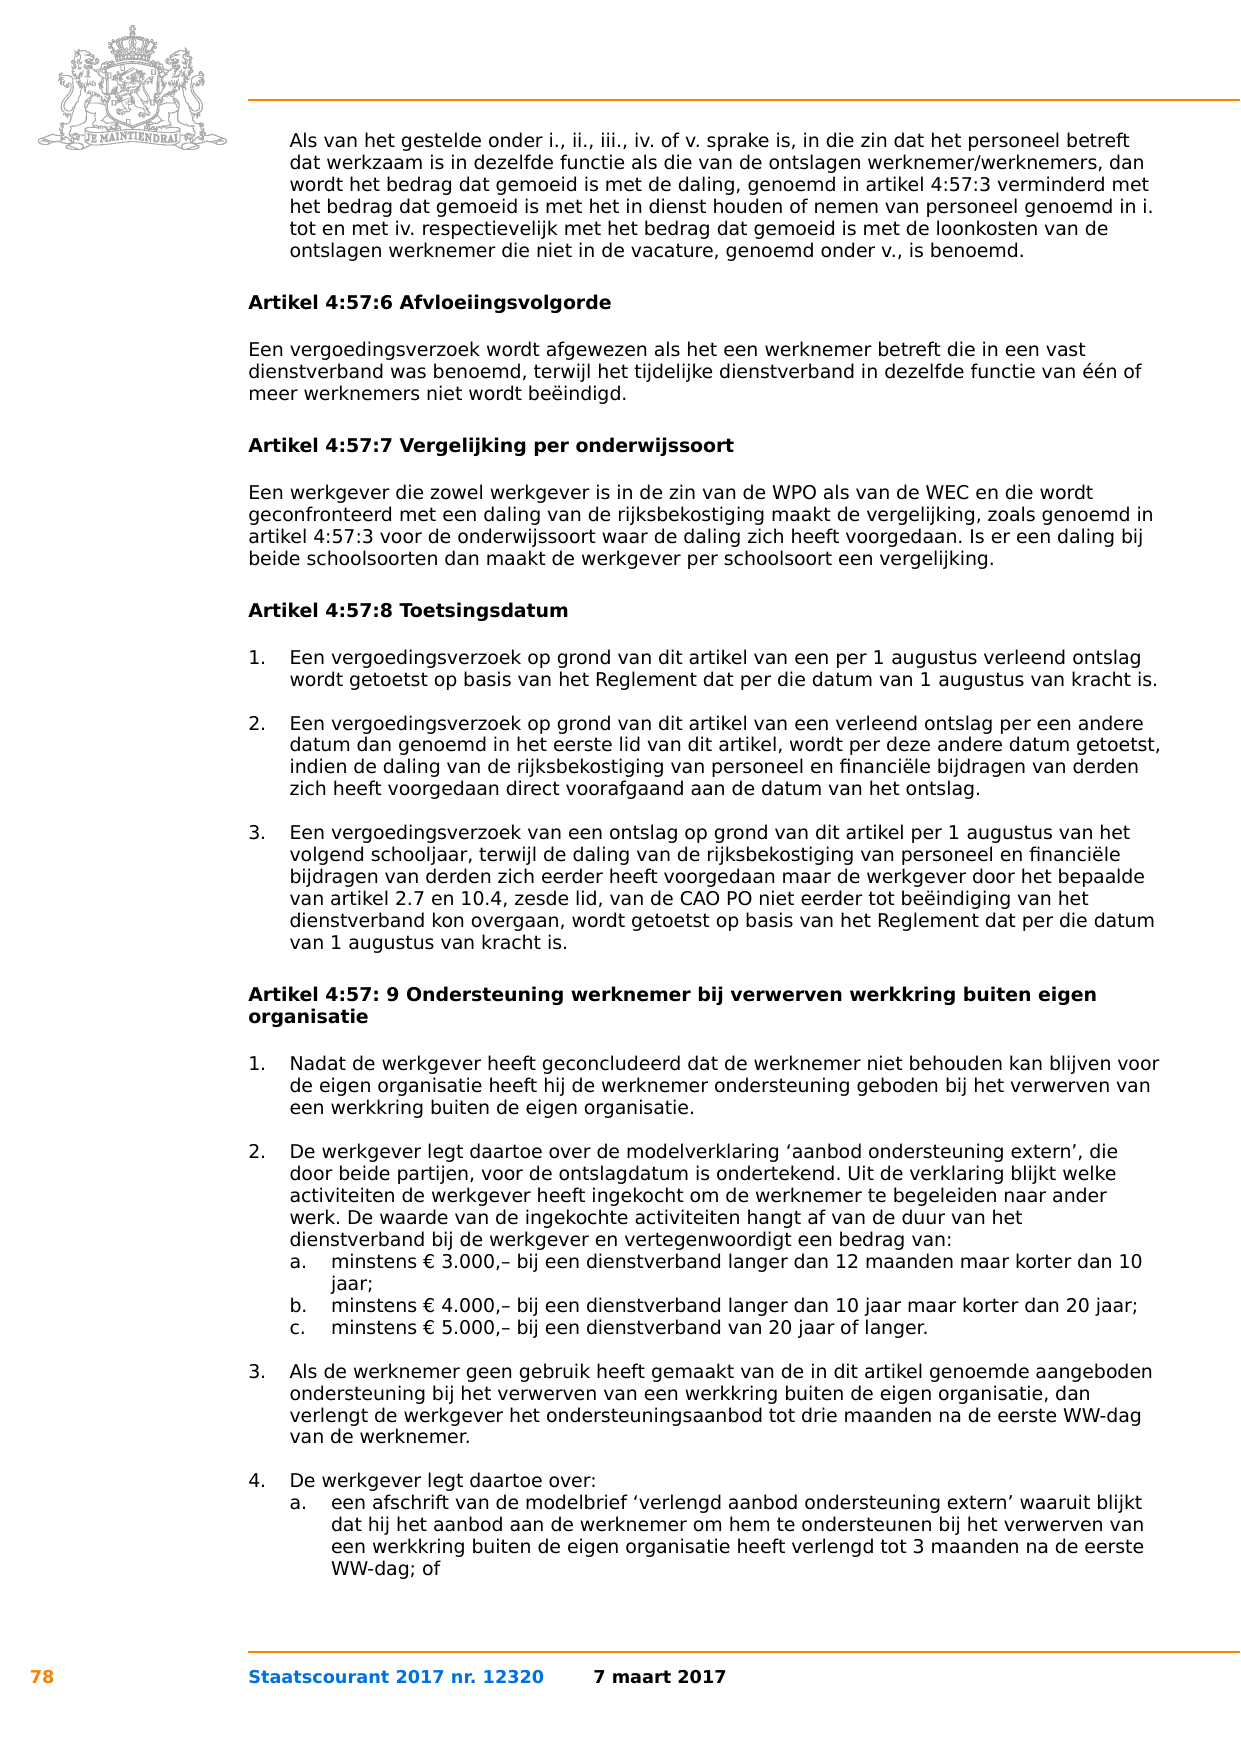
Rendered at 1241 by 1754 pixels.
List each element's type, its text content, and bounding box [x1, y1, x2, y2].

text Als van het gestelde onder i., ii., iii., iv. of v. sprake is, in die zin dat het personeel betreft dat werkzaam is in dezelfde functie als die van de ontslagen werknemer/werknemers, dan wordt het bedrag dat gemoeid is met de daling, genoemd in artikel 4:57:3 verminderd met het bedrag dat gemoeid is met het in dienst houden of nemen van personeel genoemd in i. tot en met iv. respectievelijk met het bedrag dat gemoeid is met de loonkosten van de ontslagen werknemer die niet in de vacature, genoemd onder v., is benoemd. [289, 130, 1163, 262]
subtitle Artikel 4:57: 9 Ondersteuning werknemer bij verwerven werkkring buiten eigen organisatie [248, 984, 1163, 1028]
subtitle Artikel 4:57:7 Vergelijking per onderwijssoort [248, 435, 1163, 457]
text 1. Een vergoedingsverzoek op grond van dit artikel van een per 1 augustus verleend ontslag wordt getoetst op basis van het Reglement dat per die datum van 1 augustus van kracht is. [248, 647, 1163, 691]
text c. minstens € 5.000,– bij een dienstverband van 20 jaar of langer. [289, 1317, 1163, 1339]
text 4. De werkgever legt daartoe over: [248, 1470, 1163, 1492]
text Een werkgever die zowel werkgever is in de zin van de WPO als van de WEC en die wordt geconfronteerd met een daling van de rijksbekostiging maakt de vergelijking, zoals genoemd in artikel 4:57:3 voor de onderwijssoort waar de daling zich heeft voorgedaan. Is er een daling bij beide schoolsoorten dan maakt de werkgever per schoolsoort een vergelijking. [248, 482, 1163, 569]
text 1. Nadat de werkgever heeft geconcludeerd dat de werknemer niet behouden kan blijven voor de eigen organisatie heeft hij de werknemer ondersteuning geboden bij het verwerven van een werkkring buiten de eigen organisatie. [248, 1053, 1163, 1119]
text 2. De werkgever legt daartoe over de modelverklaring ‘aanbod ondersteuning extern’, die door beide partijen, voor de ontslagdatum is ondertekend. Uit de verklaring blijkt welke activiteiten de werkgever heeft ingekocht om de werknemer te begeleiden naar ander werk. De waarde van de ingekochte activiteiten hangt af van de duur van het dienstverband bij de werkgever en vertegenwoordigt een bedrag van: [248, 1141, 1163, 1251]
subtitle Artikel 4:57:8 Toetsingsdatum [248, 599, 1163, 622]
text 2. Een vergoedingsverzoek op grond van dit artikel van een verleend ontslag per een andere datum dan genoemd in het eerste lid van dit artikel, wordt per deze andere datum getoetst, indien de daling van de rijksbekostiging van personeel en financiële bijdragen van derden zich heeft voorgedaan direct voorafgaand aan de datum van het ontslag. [248, 712, 1163, 800]
picture [38, 25, 227, 150]
text 3. Als de werknemer geen gebruik heeft gemaakt van de in dit artikel genoemde aangeboden ondersteuning bij het verwerven van een werkkring buiten de eigen organisatie, dan verlengt de werkgever het ondersteuningsaanbod tot drie maanden na de eerste WW-dag van de werknemer. [248, 1361, 1163, 1448]
text Een vergoedingsverzoek wordt afgewezen als het een werknemer betreft die in een vast dienstverband was benoemd, terwijl het tijdelijke dienstverband in dezelfde functie van één of meer werknemers niet wordt beëindigd. [248, 339, 1163, 405]
text 3. Een vergoedingsverzoek van een ontslag op grond van dit artikel per 1 augustus van het volgend schooljaar, terwijl de daling van de rijksbekostiging van personeel en financiële bijdragen van derden zich eerder heeft voorgedaan maar de werkgever door het bepaalde van artikel 2.7 en 10.4, zesde lid, van de CAO PO niet eerder tot beëindiging van het dienstverband kon overgaan, wordt getoetst op basis van het Reglement dat per die datum van 1 augustus van kracht is. [248, 822, 1163, 954]
text a. een afschrift van de modelbrief ‘verlengd aanbod ondersteuning extern’ waaruit blijkt dat hij het aanbod aan de werknemer om hem te ondersteunen bij het verwerven van een werkkring buiten de eigen organisatie heeft verlengd tot 3 maanden na de eerste WW-dag; of [289, 1492, 1163, 1580]
subtitle Artikel 4:57:6 Afvloeiingsvolgorde [248, 292, 1163, 314]
text b. minstens € 4.000,– bij een dienstverband langer dan 10 jaar maar korter dan 20 jaar; [289, 1295, 1163, 1317]
text a. minstens € 3.000,– bij een dienstverband langer dan 12 maanden maar korter dan 10 jaar; [289, 1251, 1163, 1295]
